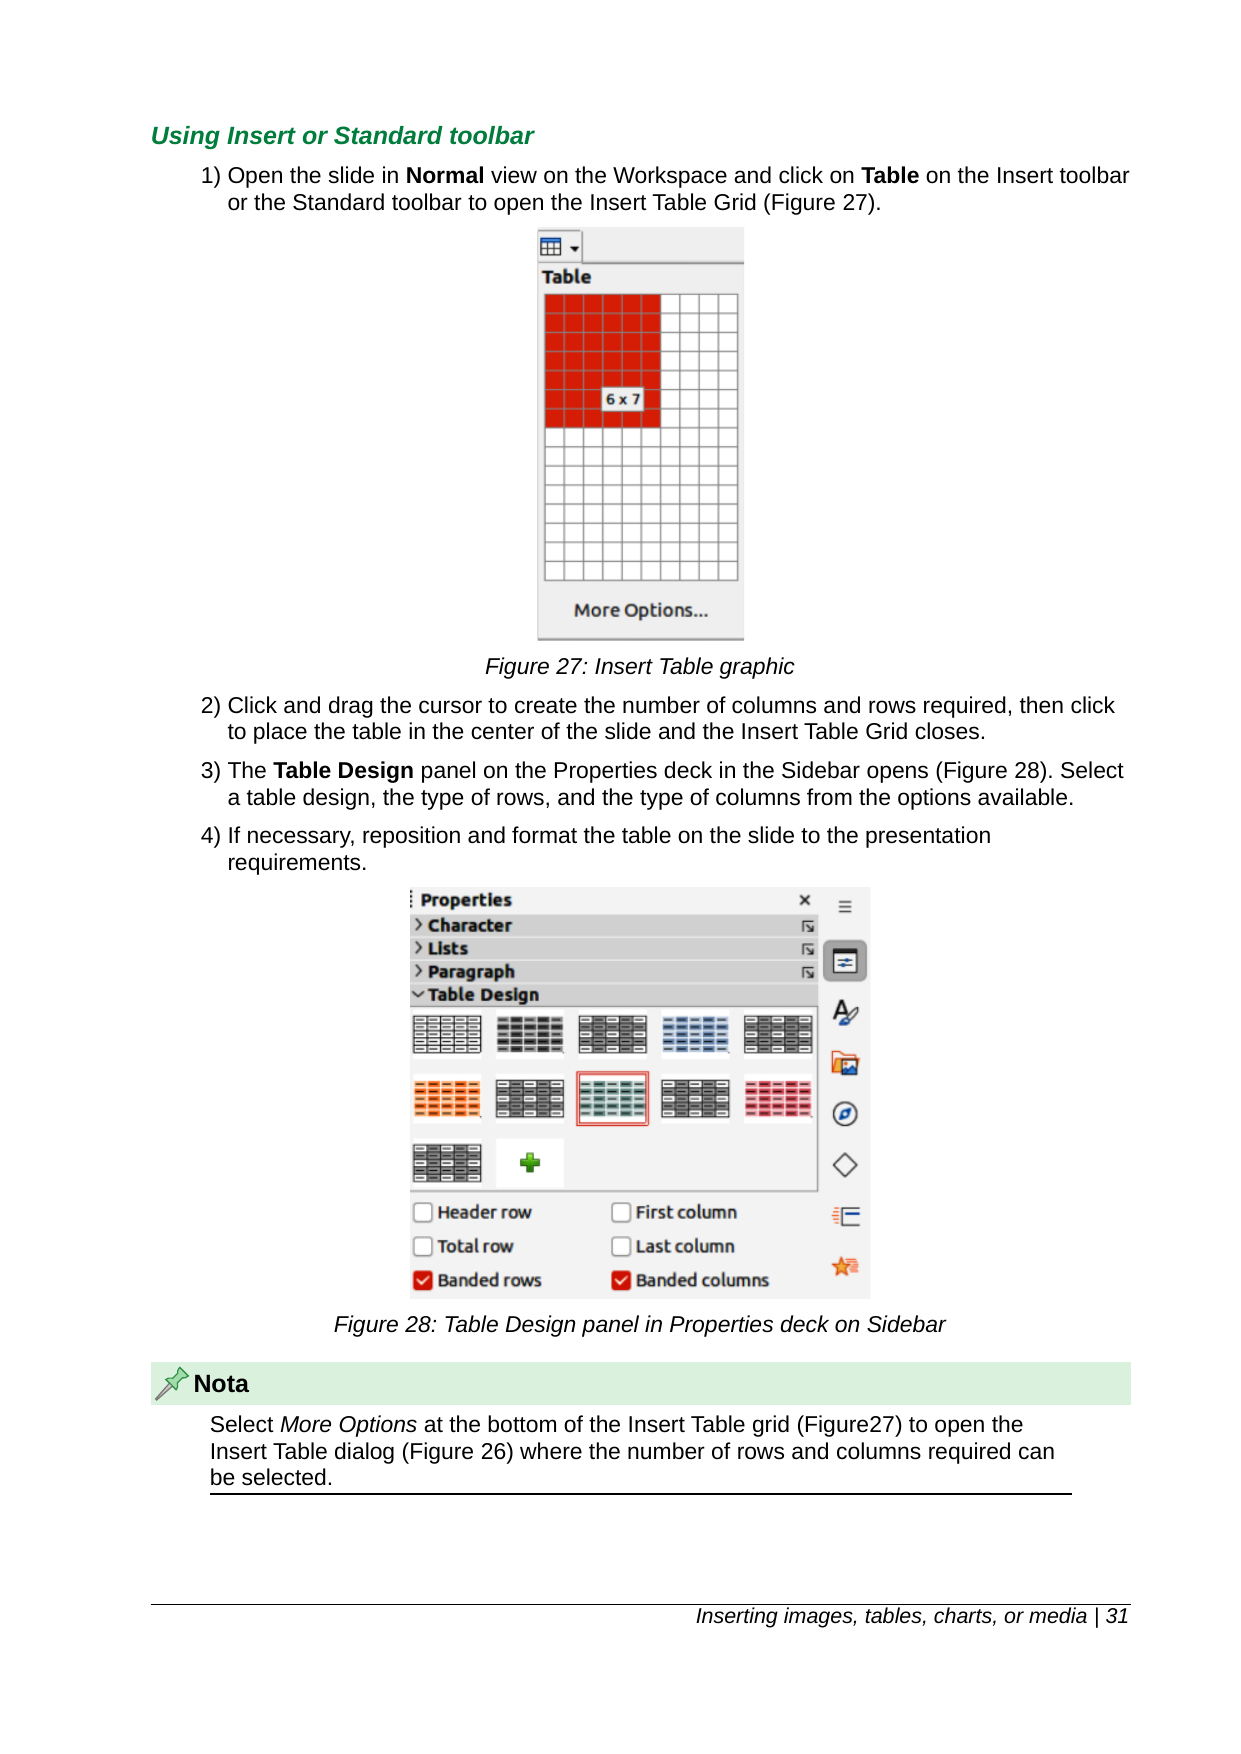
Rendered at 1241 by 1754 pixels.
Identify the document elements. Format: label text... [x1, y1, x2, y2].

subtitle Nota [151, 1362, 1131, 1405]
text Select More Options at the bottom of the Insert Table grid (Figure27) to open the Insert Table dialog (Figure 26) where the number of rows and columns required can be selected. [209, 1411, 1072, 1495]
list Open the slide in Normal view on the Workspace and click on Table on the Insert toolbar or the Standard toolbar to open the Insert Table Grid (Figure 27). [227, 162, 1131, 215]
subtitle Using Insert or Standard toolbar [151, 121, 1131, 150]
text Figure 27: Insert Table graphic [484, 653, 797, 679]
list The Table Design panel on the Properties deck in the Sidebar opens (Figure 28). Select a table design, the type of rows, and the type of columns from the options available. [227, 757, 1131, 810]
list If necessary, reposition and format the table on the slide to the presentation requirements. [227, 822, 1131, 875]
picture [537, 227, 745, 641]
picture [410, 887, 872, 1299]
text Figure 28: Table Design panel in Properties deck on Sidebar [334, 1311, 948, 1337]
list Click and drag the cursor to create the number of columns and rows required, then click to place the table in the center of the slide and the Insert Table Grid closes. [227, 692, 1131, 745]
